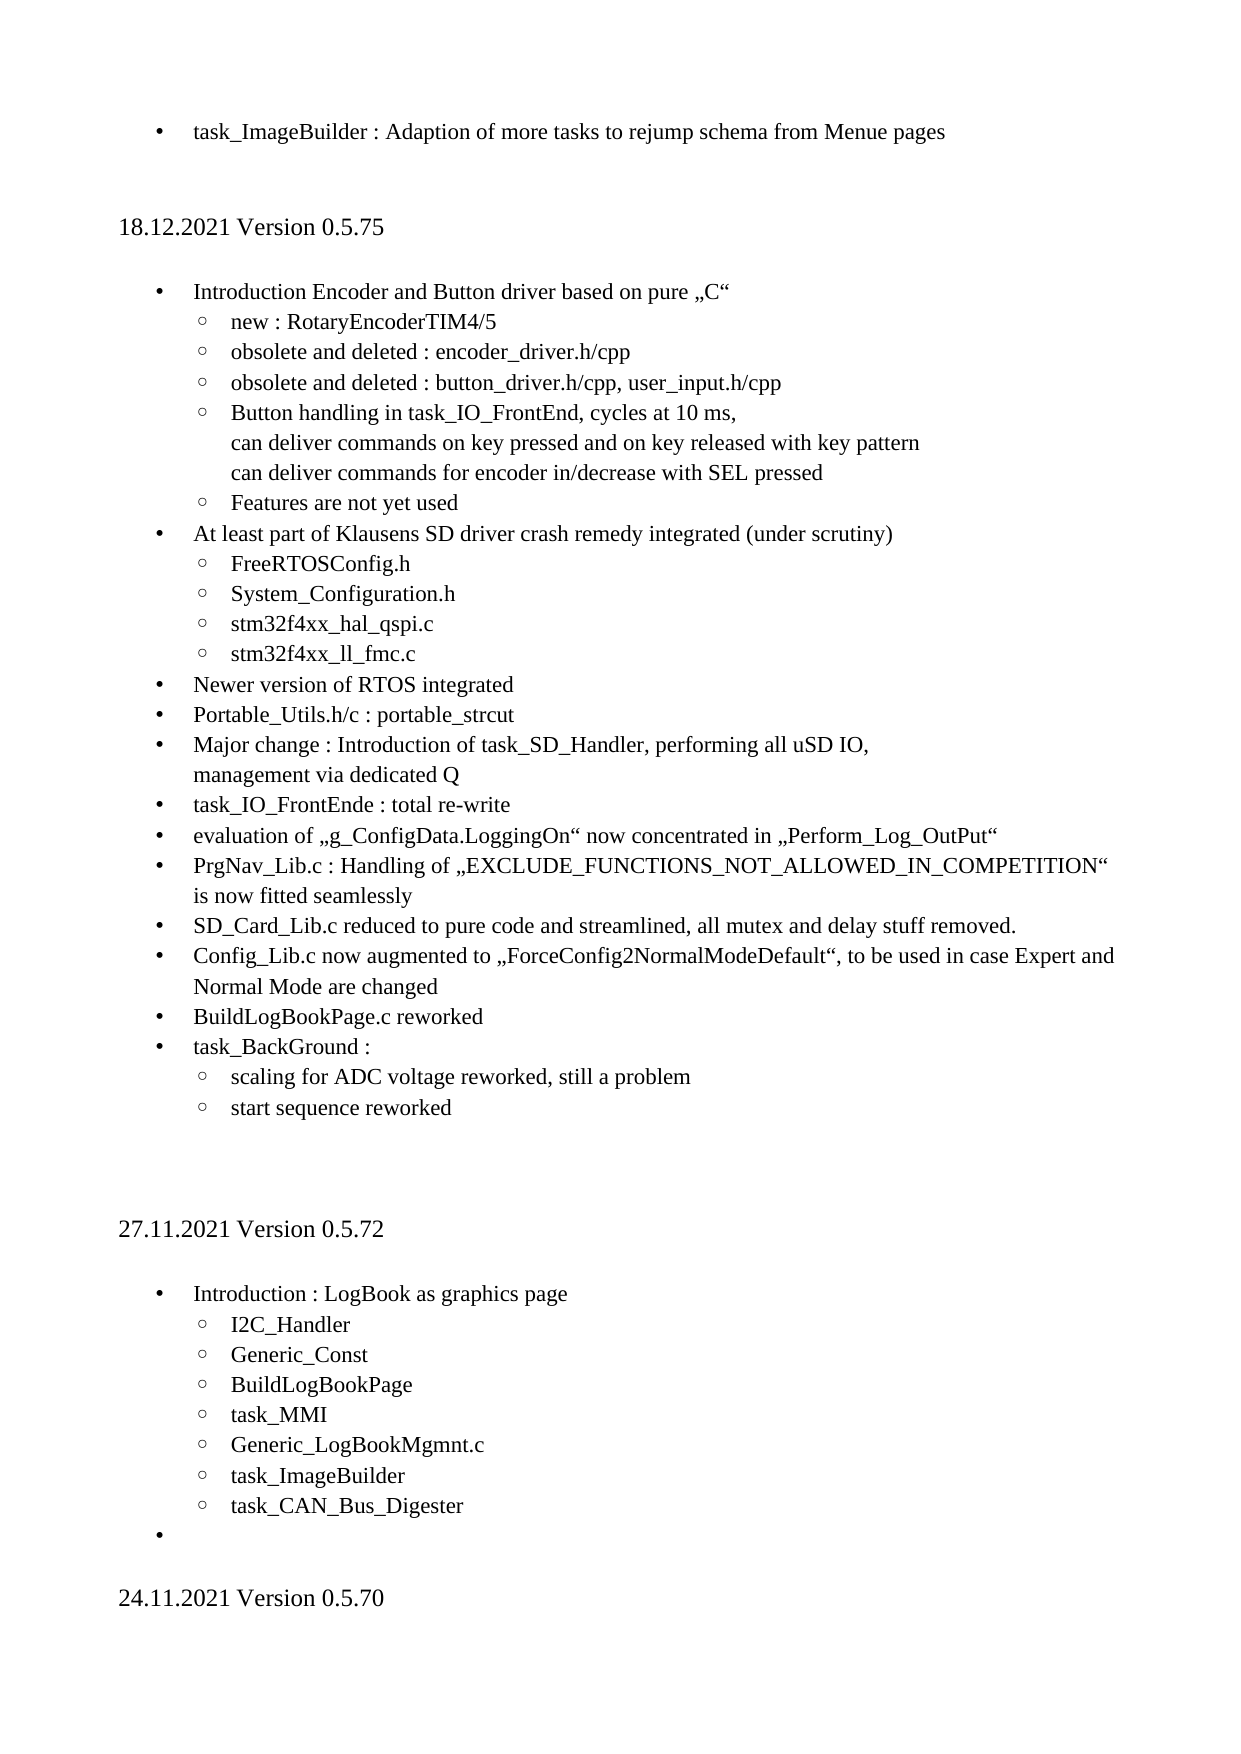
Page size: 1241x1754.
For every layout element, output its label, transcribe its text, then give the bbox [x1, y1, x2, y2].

list PrgNav_Lib.c : Handling of „EXCLUDE_FUNCTIONS_NOT_ALLOWED_IN_COMPETITION“ is now fitted seamlessly [156, 852, 1122, 908]
list System_Configuration.h [193, 580, 1122, 606]
list task_ImageBuilder : Adaption of more tasks to rejump schema from Menue pages [156, 118, 1122, 177]
list scaling for ADC voltage reworked, still a problem [193, 1063, 1122, 1090]
list Introduction : LogBook as graphics page [156, 1281, 1122, 1307]
list start sequence reworked [193, 1094, 1122, 1120]
list Generic_LogBookMgmnt.c [193, 1432, 1122, 1458]
list Generic_Const [193, 1341, 1122, 1367]
list stm32f4xx_ll_fmc.c [193, 641, 1122, 667]
list obsolete and deleted : encoder_driver.h/cpp [193, 338, 1122, 365]
text 27.11.2021 Version 0.5.72 [118, 1214, 1122, 1243]
text 24.11.2021 Version 0.5.70 [118, 1583, 1122, 1611]
list Features are not yet used [193, 489, 1122, 516]
list Button handling in task_IO_FrontEnd, cycles at 10 ms, can deliver commands on key pressed and on key released with key pattern can deliver commands for encoder in/decrease with SEL pressed [193, 399, 1122, 486]
list task_ImageBuilder [193, 1462, 1122, 1488]
list SD_Card_Lib.c reduced to pure code and streamlined, all mutex and delay stuff removed. [156, 912, 1122, 939]
text 18.12.2021 Version 0.5.75 [118, 212, 1122, 241]
list new : RotaryEncoderTIM4/5 [193, 308, 1122, 334]
list task_BackGround : [156, 1033, 1122, 1059]
list Portable_Utils.h/c : portable_strcut [156, 701, 1122, 727]
list BuildLogBookPage.c reworked [156, 1003, 1122, 1029]
list BuildLogBookPage [193, 1371, 1122, 1397]
list stm32f4xx_hal_qspi.c [193, 610, 1122, 637]
list task_IO_FrontEnde : total re-write [156, 792, 1122, 818]
list Introduction Encoder and Button driver based on pure „C“ [156, 278, 1122, 304]
list Config_Lib.c now augmented to „ForceConfig2NormalModeDefault“, to be used in case Expert and Normal Mode are changed [156, 943, 1122, 999]
list FreeRTOSConfig.h [193, 550, 1122, 576]
list obsolete and deleted : button_driver.h/cpp, user_input.h/cpp [193, 369, 1122, 395]
list task_CAN_Bus_Digester [193, 1492, 1122, 1518]
list evaluation of „g_ConfigData.LoggingOn“ now concentrated in „Perform_Log_OutPut“ [156, 822, 1122, 848]
list task_MMI [193, 1401, 1122, 1428]
list I2C_Handler [193, 1311, 1122, 1337]
list Major change : Introduction of task_SD_Handler, performing all uSD IO, management via dedicated Q [156, 731, 1122, 788]
list Newer version of RTOS integrated [156, 671, 1122, 697]
list At least part of Klausens SD driver crash remedy integrated (under scrutiny) [156, 520, 1122, 546]
